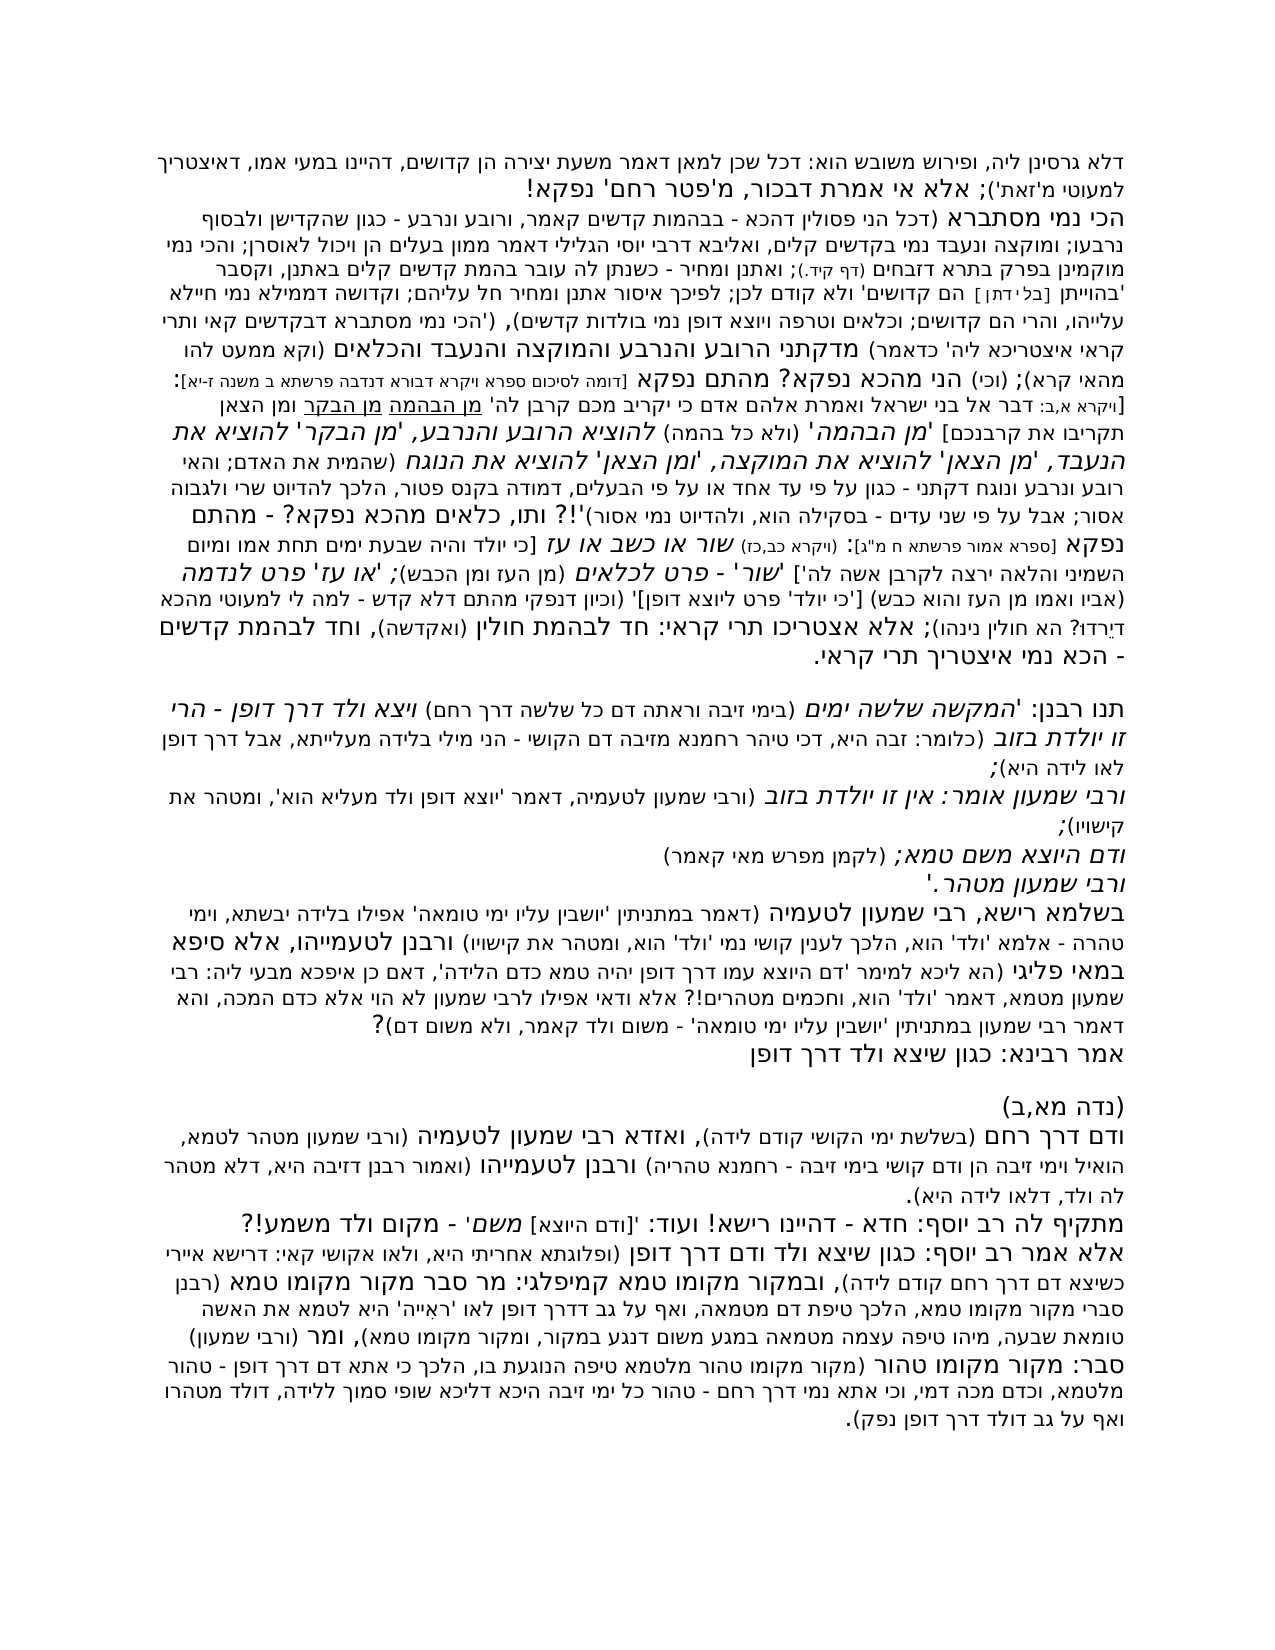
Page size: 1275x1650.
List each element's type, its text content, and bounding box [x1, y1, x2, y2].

text בשלמא רישא, רבי שמעון לטעמיה (דאמר במתניתין 'יושבין עליו ימי טומאה' אפילו בלידה יבשתא, וימי טהרה - אלמא 'ולד' הוא, הלכך לענין קושי נמי 'ולד' הוא, ומטהר את קישויו) ורבנן לטעמייהו, אלא סיפא במאי פליגי (הא ליכא למימר 'דם היוצא עמו דרך דופן יהיה טמא כדם הלידה', דאם כן איפכא מבעי ליה: רבי שמעון מטמא, דאמר 'ולד' הוא, וחכמים מטהרים!? אלא ודאי אפילו לרבי שמעון לא הוי אלא כדם המכה, והא דאמר רבי שמעון במתניתין 'יושבין עליו ימי טומאה' - משום ולד קאמר, ולא משום דם)? [150, 898, 1125, 1039]
text תנו רבנן: 'המקשה שלשה ימים (בימי זיבה וראתה דם כל שלשה דרך רחם) ויצא ולד דרך דופן - הרי זו יולדת בזוב (כלומר: זבה היא, דכי טיהר רחמנא מזיבה דם הקושי - הני מילי בלידה מעלייתא, אבל דרך דופן לאו לידה היא); [150, 694, 1125, 782]
text אלא אמר רב יוסף: כגון שיצא ולד ודם דרך דופן (ופלוגתא אחריתי היא, ולאו אקושי קאי: דרישא איירי כשיצא דם דרך רחם קודם לידה), ובמקור מקומו טמא קמיפלגי: מר סבר מקור מקומו טמא (רבנן סברי מקור מקומו טמא, הלכך טיפת דם מטמאה, ואף על גב דדרך דופן לאו 'ראִייה' היא לטמא את האשה טומאת שבעה, מיהו טיפה עצמה מטמאה במגע משום דנגע במקור, ומקור מקומו טמא), ומר (ורבי שמעון) סבר: מקור מקומו טהור (מקור מקומו טהור מלטמא טיפה הנוגעת בו, הלכך כי אתא דם דרך דופן - טהור מלטמא, וכדם מכה דמי, וכי אתא נמי דרך רחם - טהור כל ימי זיבה היכא דליכא שופי סמוך ללידה, דולד מטהרו ואף על גב דולד דרך דופן נפק). [150, 1238, 1125, 1433]
text (נדה מא,ב) [150, 1092, 1125, 1122]
text ודם היוצא משם טמא; (לקמן מפרש מאי קאמר) [150, 840, 1125, 869]
text ודם דרך רחם (בשלשת ימי הקושי קודם לידה), ואזדא רבי שמעון לטעמיה (ורבי שמעון מטהר לטמא, הואיל וימי זיבה הן ודם קושי בימי זיבה - רחמנא טהריה) ורבנן לטעמייהו (ואמור רבנן דזיבה היא, דלא מטהר לה ולד, דלאו לידה היא). [150, 1122, 1125, 1209]
text ורבי שמעון אומר: אין זו יולדת בזוב (ורבי שמעון לטעמיה, דאמר 'יוצא דופן ולד מעליא הוא', ומטהר את קישויו); [150, 782, 1125, 840]
text ורבי שמעון מטהר.' [150, 869, 1125, 898]
text מתקיף לה רב יוסף: חדא - דהיינו רישא! ועוד: '[ודם היוצא] משם' - מקום ולד משמע!? [150, 1209, 1125, 1238]
text הכי נמי מסתברא (דכל הני פסולין דהכא - בבהמות קדשים קאמר, ורובע ונרבע - כגון שהקדישן ולבסוף נרבעו; ומוקצה ונעבד נמי בקדשים קלים, ואליבא דרבי יוסי הגלילי דאמר ממון בעלים הן ויכול לאוסרן; והכי נמי מוקמינן בפרק בתרא דזבחים (דף קיד.); ואתנן ומחיר - כשנתן לה עובר בהמת קדשים קלים באתנן, וקסבר 'בהוייתן [בלידתן] הם קדושים' ולא קודם לכן; לפיכך איסור אתנן ומחיר חל עליהם; וקדושה דממילא נמי חיילא עלייהו, והרי הם קדושים; וכלאים וטרפה ויוצא דופן נמי בולדות קדשים), ('הכי נמי מסתברא דבקדשים קאי ותרי קראי איצטריכא ליה' כדאמר) מדקתני הרובע והנרבע והמוקצה והנעבד והכלאים (וקא ממעט להו מהאי קרא); (וכי) הני מהכא נפקא? מהתם נפקא [דומה לסיכום ספרא ויקרא דבורא דנדבה פרשתא ב משנה ז-יא]: [ויקרא א,ב: דבר אל בני ישראל ואמרת אלהם אדם כי יקריב מכם קרבן לה' מן הבהמה מן הבקר ומן הצאן תקריבו את קרבנכם] 'מן הבהמה' (ולא כל בהמה) להוציא הרובע והנרבע, 'מן הבקר' להוציא את הנעבד, 'מן הצאן' להוציא את המוקצה, 'ומן הצאן' להוציא את הנוגח (שהמית את האדם; והאי רובע ונרבע ונוגח דקתני - כגון על פי עד אחד או על פי הבעלים, דמודה בקנס פטור, הלכך להדיוט שרי ולגבוה אסור; אבל על פי שני עדים - בסקילה הוא, ולהדיוט נמי אסור)'!? ותו, כלאים מהכא נפקא? - מהתם נפקא [ספרא אמור פרשתא ח מ"ג]: (ויקרא כב,כז) שור או כשב או עז [כי יולד והיה שבעת ימים תחת אמו ומיום השמיני והלאה ירצה לקרבן אשה לה'] 'שור' - פרט לכלאים (מן העז ומן הכבש); 'או עז' פרט לנדמה (אביו ואמו מן העז והוא כבש) ['כי יולד' פרט ליוצא דופן]' (וכיון דנפקי מהתם דלא קדש - למה לי למעוטי מהכא דיֵרדוּ? הא חולין נינהו); אלא אצטריכו תרי קראי: חד לבהמת חולין (ואקדשה), וחד לבהמת קדשים - הכא נמי איצטריך תרי קראי. [150, 203, 1125, 670]
text דלא גרסינן ליה, ופירוש משובש הוא: דכל שכן למאן דאמר משעת יצירה הן קדושים, דהיינו במעי אמו, דאיצטריך למעוטי מ'זאת'); אלא אי אמרת דבכור, מ'פטר רחם' נפקא! [150, 150, 1125, 203]
text אמר רבינא: כגון שיצא ולד דרך דופן [150, 1039, 1125, 1068]
